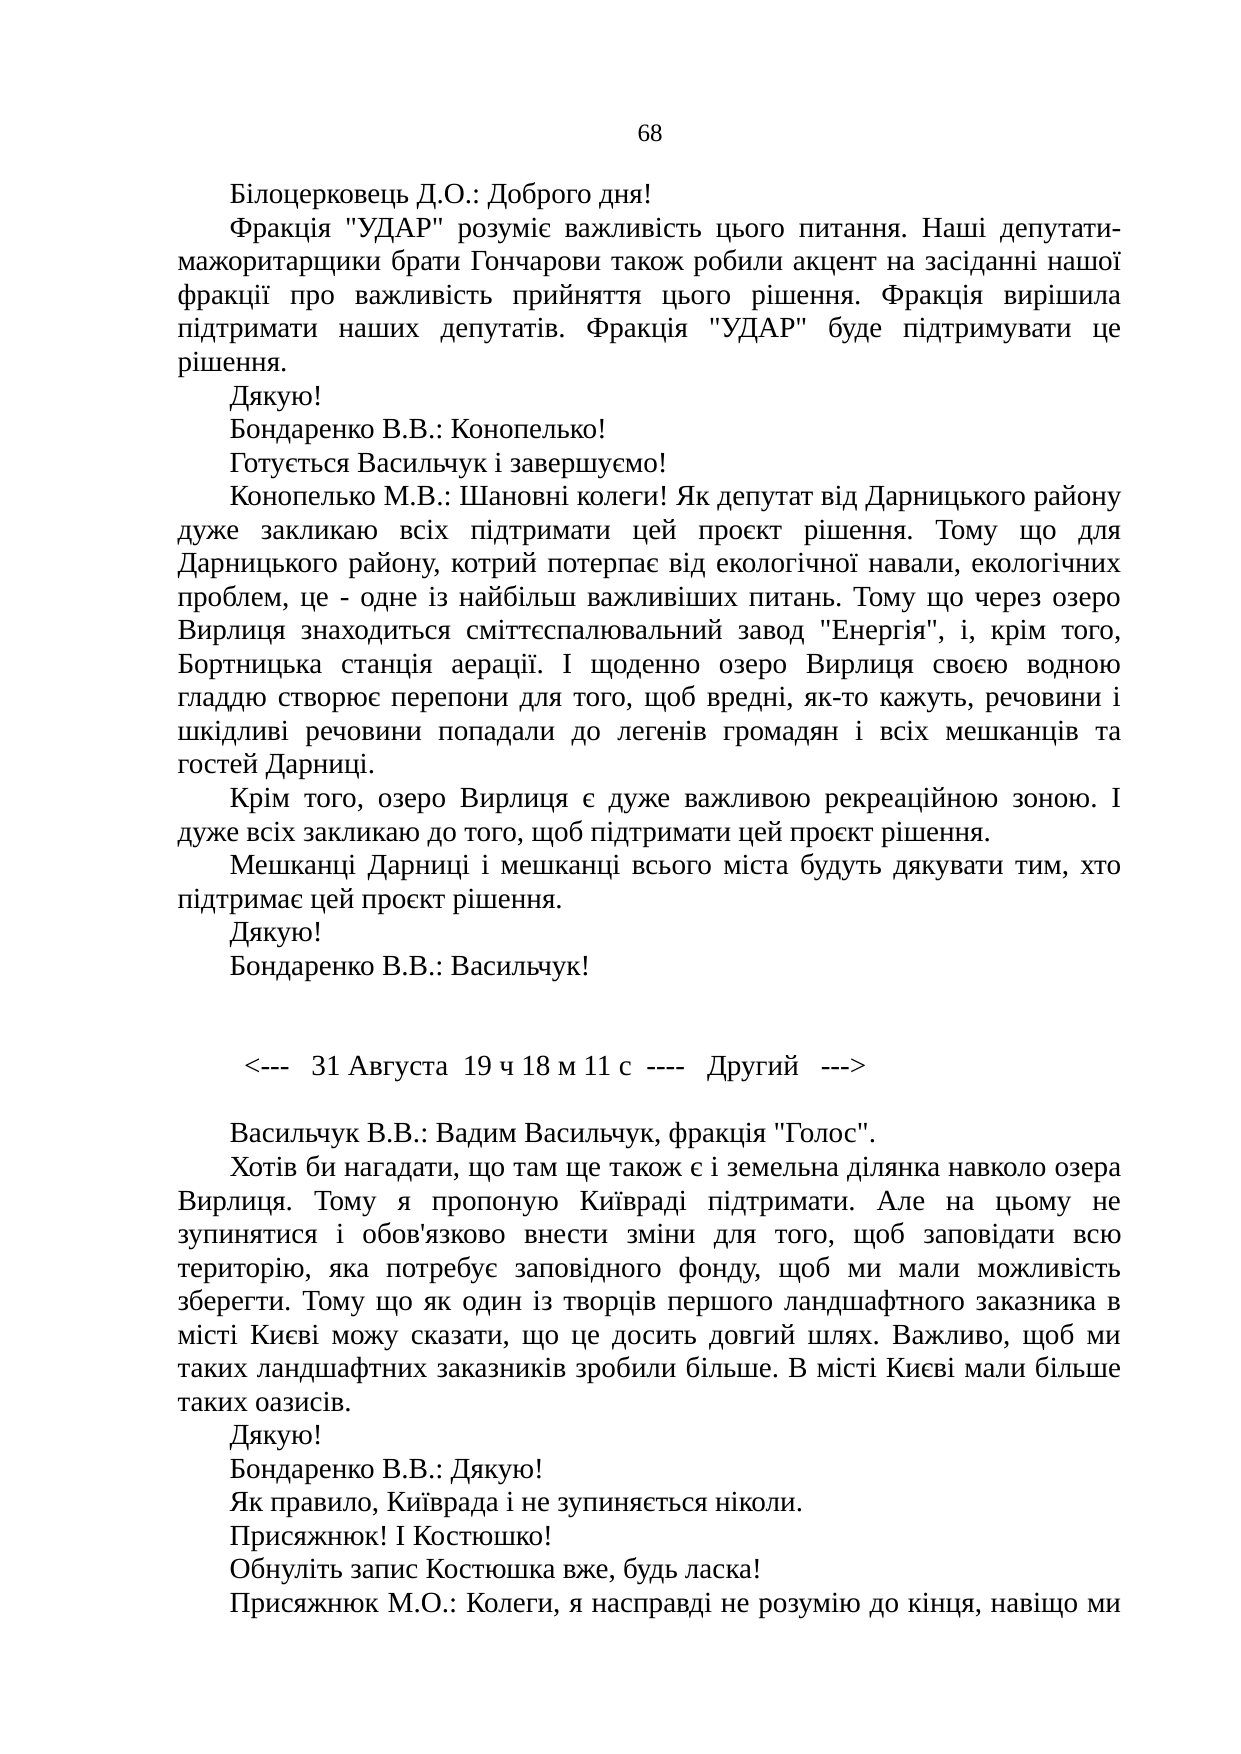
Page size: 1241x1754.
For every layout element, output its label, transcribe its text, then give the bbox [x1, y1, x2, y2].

text Конопелько М.В.: Шановні колеги! Як депутат від Дарницького району дуже закликаю всіх підтримати цей проєкт рішення. Тому що для Дарницького району, котрий потерпає від екологічної навали, екологічних проблем, це - одне із найбільш важливіших питань. Тому що через озеро Вирлиця знаходиться сміттєспалювальний завод "Енергія", і, крім того, Бортницька станція аерації. І щоденно озеро Вирлиця своєю водною гладдю створює перепони для того, щоб вредні, як-то кажуть, речовини і шкідливі речовини попадали до легенів громадян і всіх мешканців та гостей Дарниці. [177, 478, 1122, 780]
text Обнуліть запис Костюшка вже, будь ласка! [177, 1552, 1122, 1585]
text Бондаренко В.В.: Васильчук! [177, 948, 1122, 981]
text Дякую! [177, 914, 1122, 948]
text Білоцерковець Д.О.: Доброго дня! [177, 176, 1122, 210]
text Мешканці Дарниці і мешканці всього міста будуть дякувати тим, хто підтримає цей проєкт рішення. [177, 847, 1122, 914]
text Бондаренко В.В.: Конопелько! [177, 411, 1122, 445]
text Васильчук В.В.: Вадим Васильчук, фракція "Голос". [177, 1116, 1122, 1149]
text Дякую! [177, 1417, 1122, 1451]
text Крім того, озеро Вирлиця є дуже важливою рекреаційною зоною. І дуже всіх закликаю до того, щоб підтримати цей проєкт рішення. [177, 780, 1122, 847]
text <--- 31 Августа 19 ч 18 м 11 с ---- Другий ---> [177, 1048, 1122, 1082]
text Бондаренко В.В.: Дякую! [177, 1451, 1122, 1484]
text Як правило, Київрада і не зупиняється ніколи. [177, 1484, 1122, 1518]
text Дякую! [177, 378, 1122, 411]
text Фракція "УДАР" розуміє важливість цього питання. Наші депутати-мажоритарщики брати Гончарови також робили акцент на засіданні нашої фракції про важливість прийняття цього рішення. Фракція вирішила підтримати наших депутатів. Фракція "УДАР" буде підтримувати це рішення. [177, 210, 1122, 378]
text Присяжнюк! І Костюшко! [177, 1518, 1122, 1552]
text Присяжнюк М.О.: Колеги, я насправді не розумію до кінця, навіщо ми [177, 1585, 1122, 1619]
text Хотів би нагадати, що там ще також є і земельна ділянка навколо озера Вирлиця. Тому я пропоную Київраді підтримати. Але на цьому не зупинятися і обов'язково внести зміни для того, щоб заповідати всю територію, яка потребує заповідного фонду, щоб ми мали можливість зберегти. Тому що як один із творців першого ландшафтного заказника в місті Києві можу сказати, що це досить довгий шлях. Важливо, щоб ми таких ландшафтних заказників зробили більше. В місті Києві мали більше таких оазисів. [177, 1149, 1122, 1417]
text Готується Васильчук і завершуємо! [177, 445, 1122, 478]
